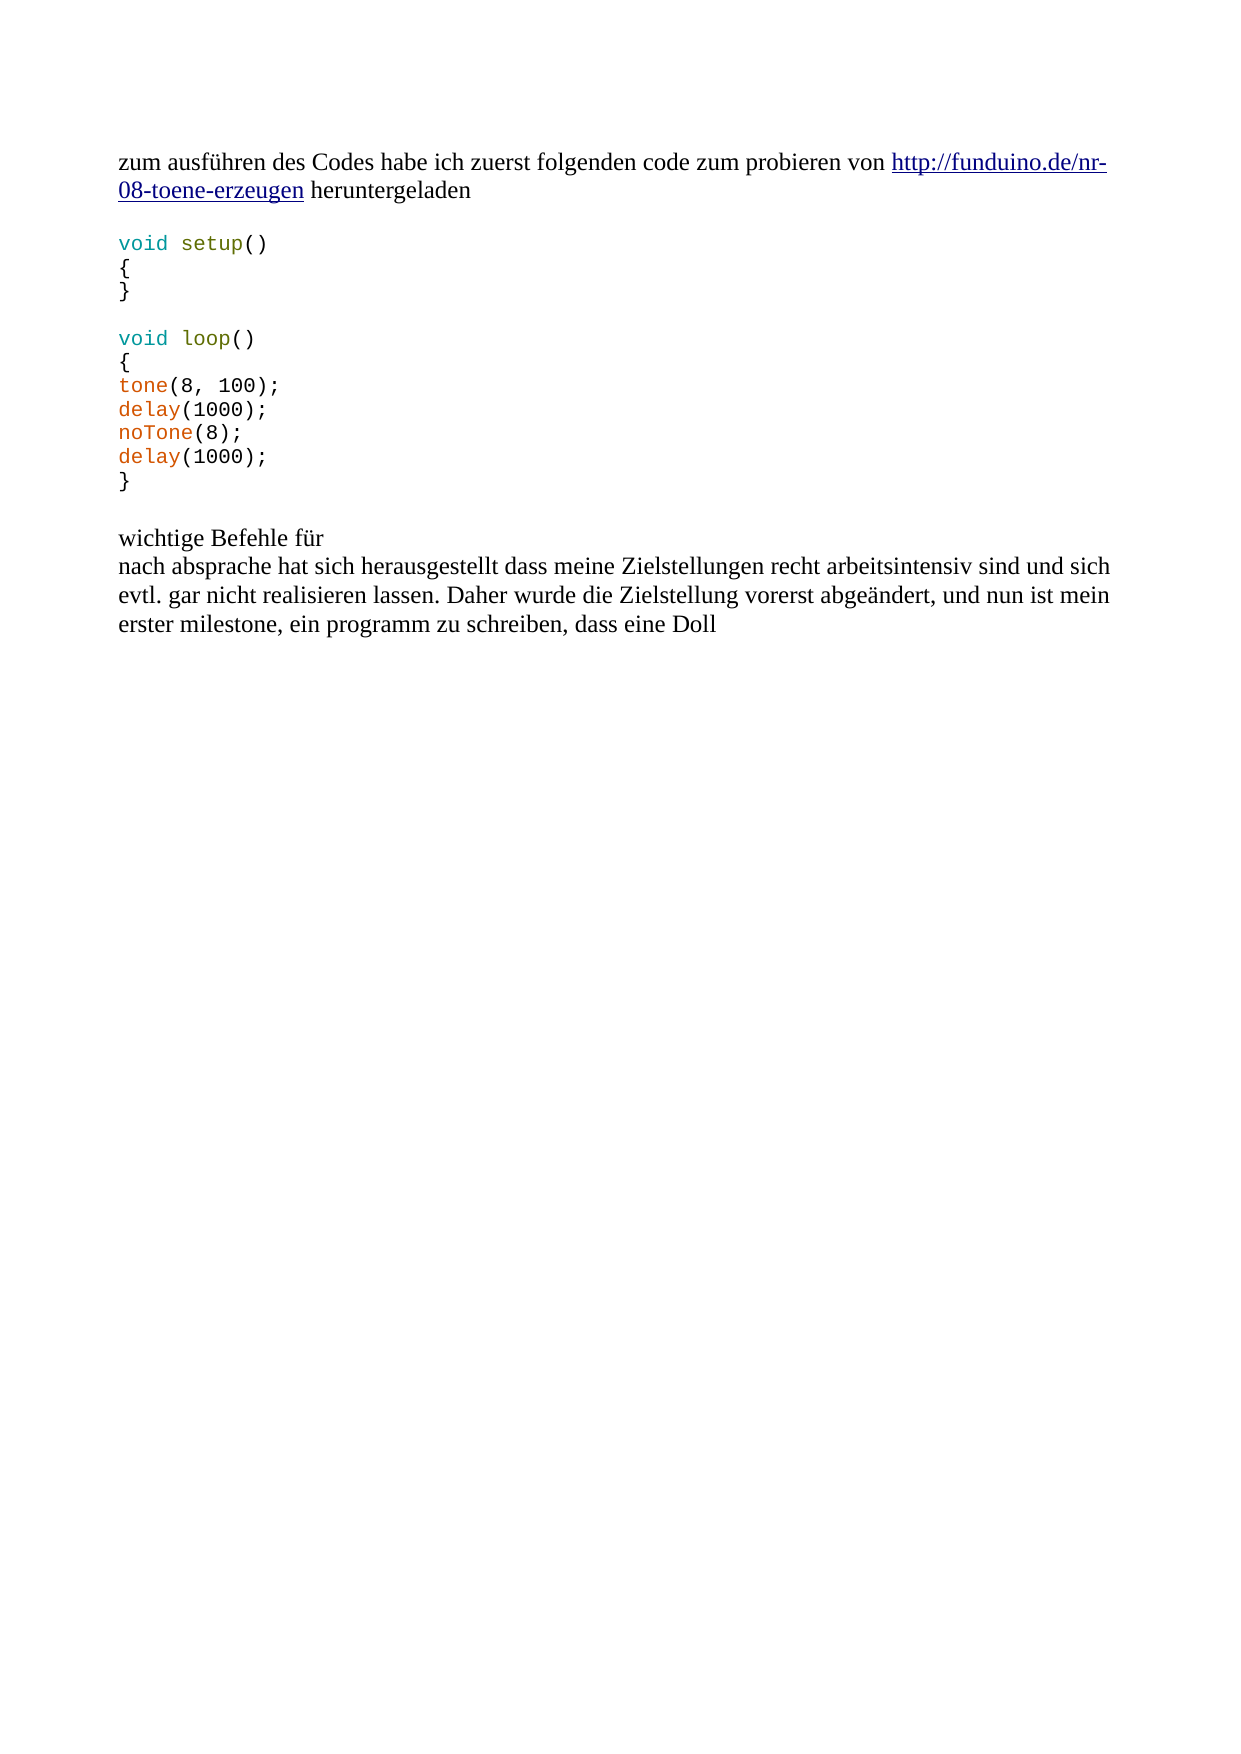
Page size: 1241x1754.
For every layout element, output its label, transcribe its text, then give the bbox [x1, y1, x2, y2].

text delay(1000); [118, 399, 1122, 422]
text tone(8, 100); [118, 375, 1122, 399]
text delay(1000); [118, 446, 1122, 469]
text } [118, 469, 1122, 493]
text nach absprache hat sich herausgestellt dass meine Zielstellungen recht arbeitsintensiv sind und sich evtl. gar nicht realisieren lassen. Daher wurde die Zielstellung vorerst abgeändert, und nun ist mein erster milestone, ein programm zu schreiben, dass eine Doll [118, 551, 1122, 638]
text } [118, 280, 1122, 304]
text { [118, 351, 1122, 375]
text wichtige Befehle für [118, 523, 1122, 551]
text noTone(8); [118, 422, 1122, 446]
text void loop() [118, 328, 1122, 351]
text void setup() [118, 233, 1122, 257]
text zum ausführen des Codes habe ich zuerst folgenden code zum probieren von http://funduino.de/nr-08-toene-erzeugen heruntergeladen [118, 147, 1122, 204]
text { [118, 257, 1122, 280]
